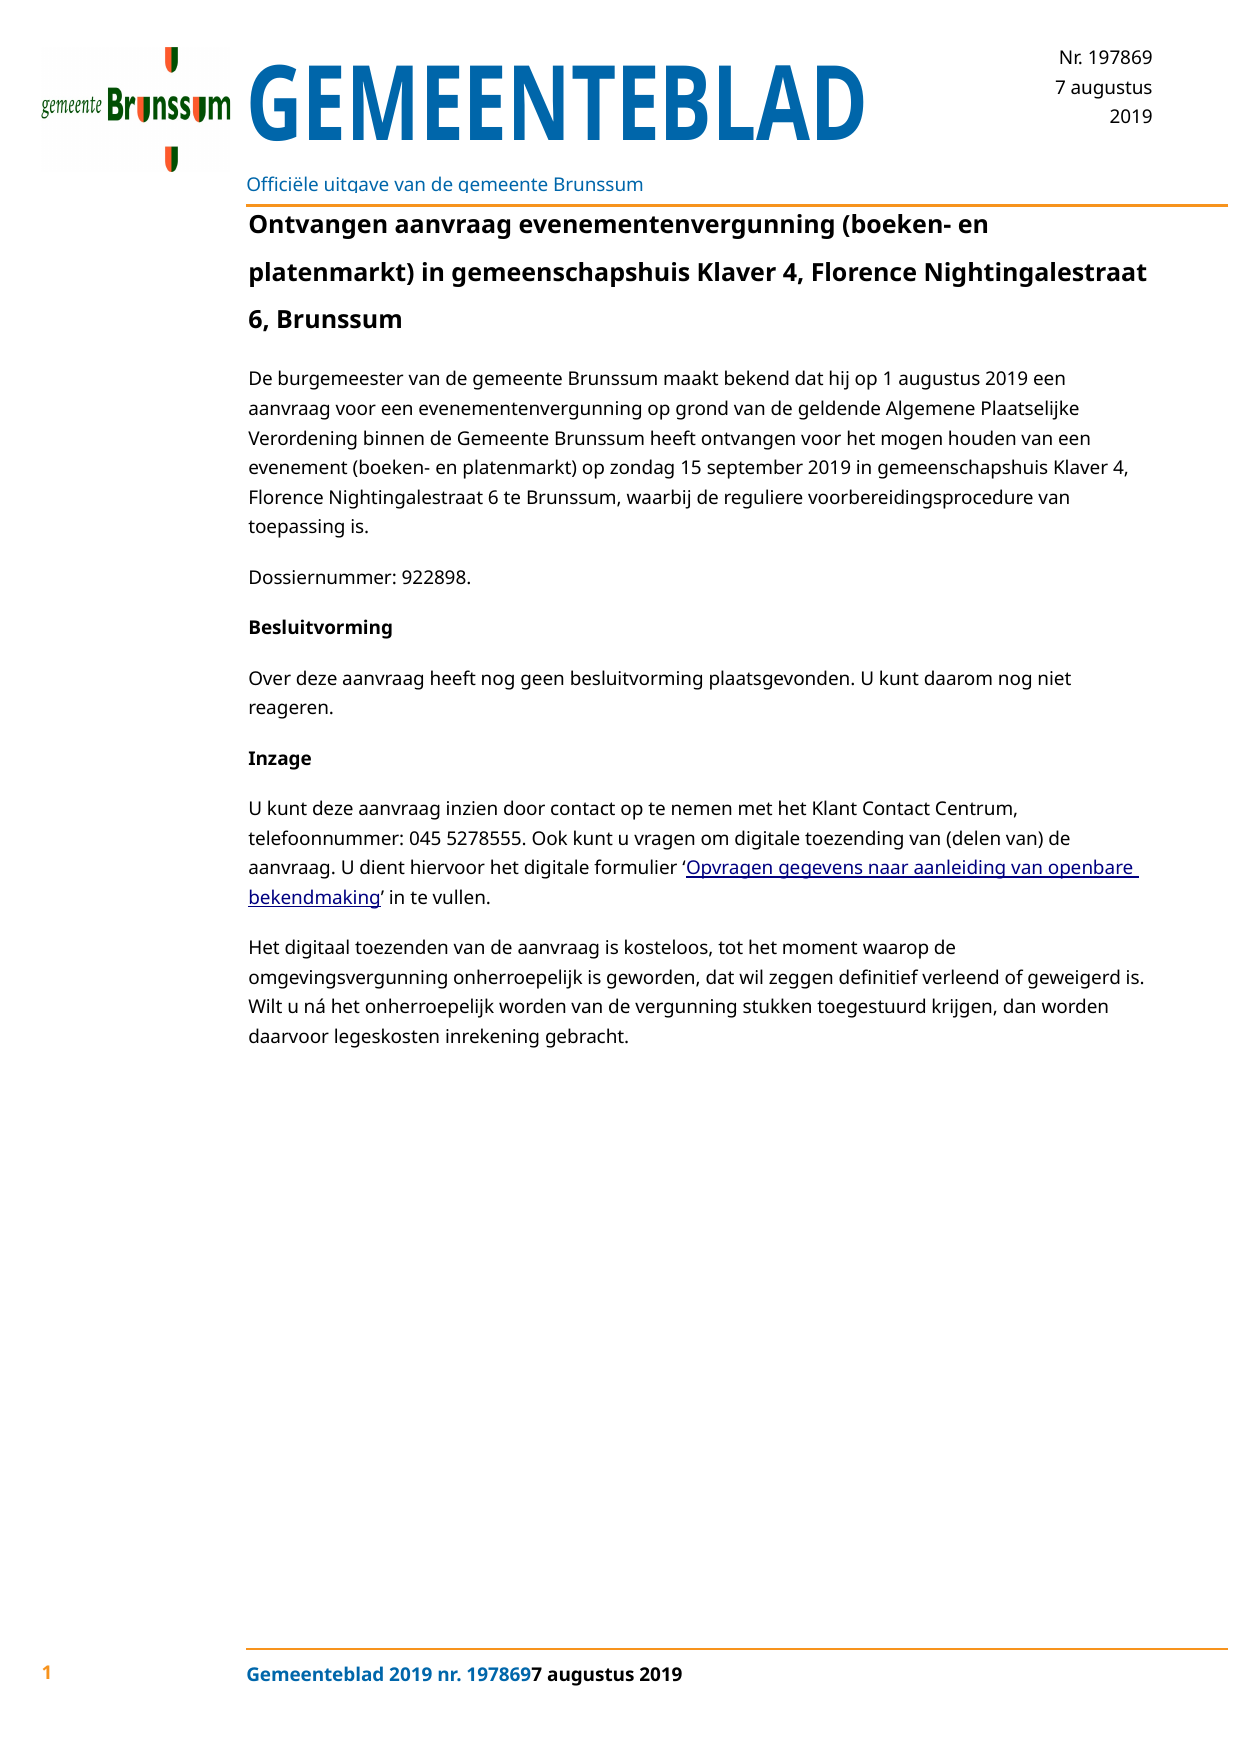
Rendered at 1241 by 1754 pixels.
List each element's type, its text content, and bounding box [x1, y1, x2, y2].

text Het digitaal toezenden van de aanvraag is kosteloos, tot het moment waarop de omgevingsvergunning onherroepelijk is geworden, dat wil zeggen definitief verleend of geweigerd is. Wilt u ná het onherroepelijk worden van de vergunning stukken toegestuurd krijgen, dan worden daarvoor legeskosten inrekening gebracht. [248, 934, 1152, 1049]
text Besluitvorming [248, 614, 1152, 640]
text Ontvangen aanvraag evenementenvergunning (boeken- en platenmarkt) in gemeenschapshuis Klaver 4, Florence Nightingalestraat 6, Brunssum [248, 207, 1152, 336]
text De burgemeester van de gemeente Brunssum maakt bekend dat hij op 1 augustus 2019 een aanvraag voor een evenementenvergunning op grond van de geldende Algemene Plaatselijke Verordening binnen de Gemeente Brunssum heeft ontvangen voor het mogen houden van een evenement (boeken- en platenmarkt) op zondag 15 september 2019 in gemeenschapshuis Klaver 4, Florence Nightingalestraat 6 te Brunssum, waarbij de reguliere voorbereidingsprocedure van toepassing is. [248, 366, 1152, 539]
text Inzage [248, 745, 1152, 770]
text U kunt deze aanvraag inzien door contact op te nemen met het Klant Contact Centrum, telefoonnummer: 045 5278555. Ook kunt u vragen om digitale toezending van (delen van) de aanvraag. U dient hiervoor het digitale formulier ‘Opvragen gegevens naar aanleiding van openbare bekendmaking’ in te vullen. [248, 795, 1152, 909]
text Over deze aanvraag heeft nog geen besluitvorming plaatsgevonden. U kunt daarom nog niet reageren. [248, 665, 1152, 720]
text Dossiernummer: 922898. [248, 564, 1152, 589]
picture [41, 47, 231, 172]
